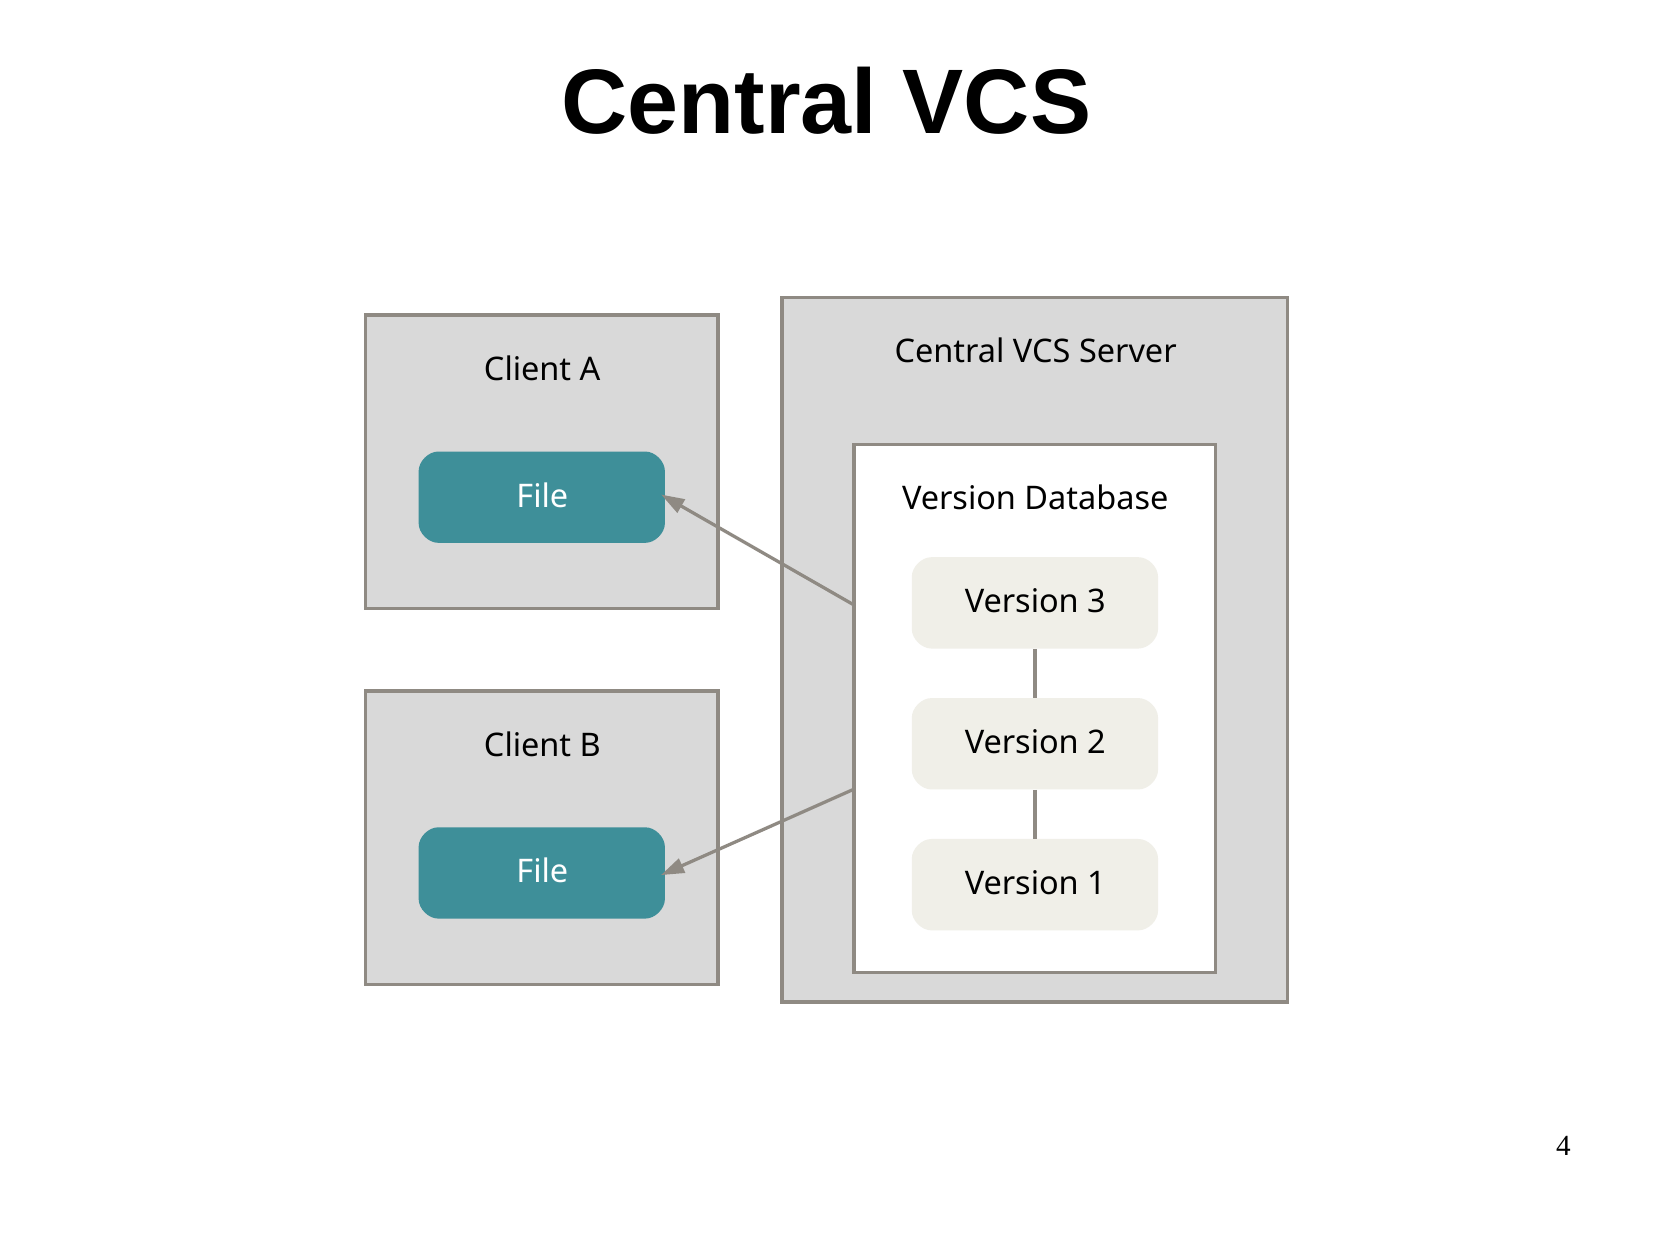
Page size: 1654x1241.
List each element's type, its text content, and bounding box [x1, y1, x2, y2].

title Central VCS [82, 49, 1571, 257]
picture [358, 290, 1295, 1010]
